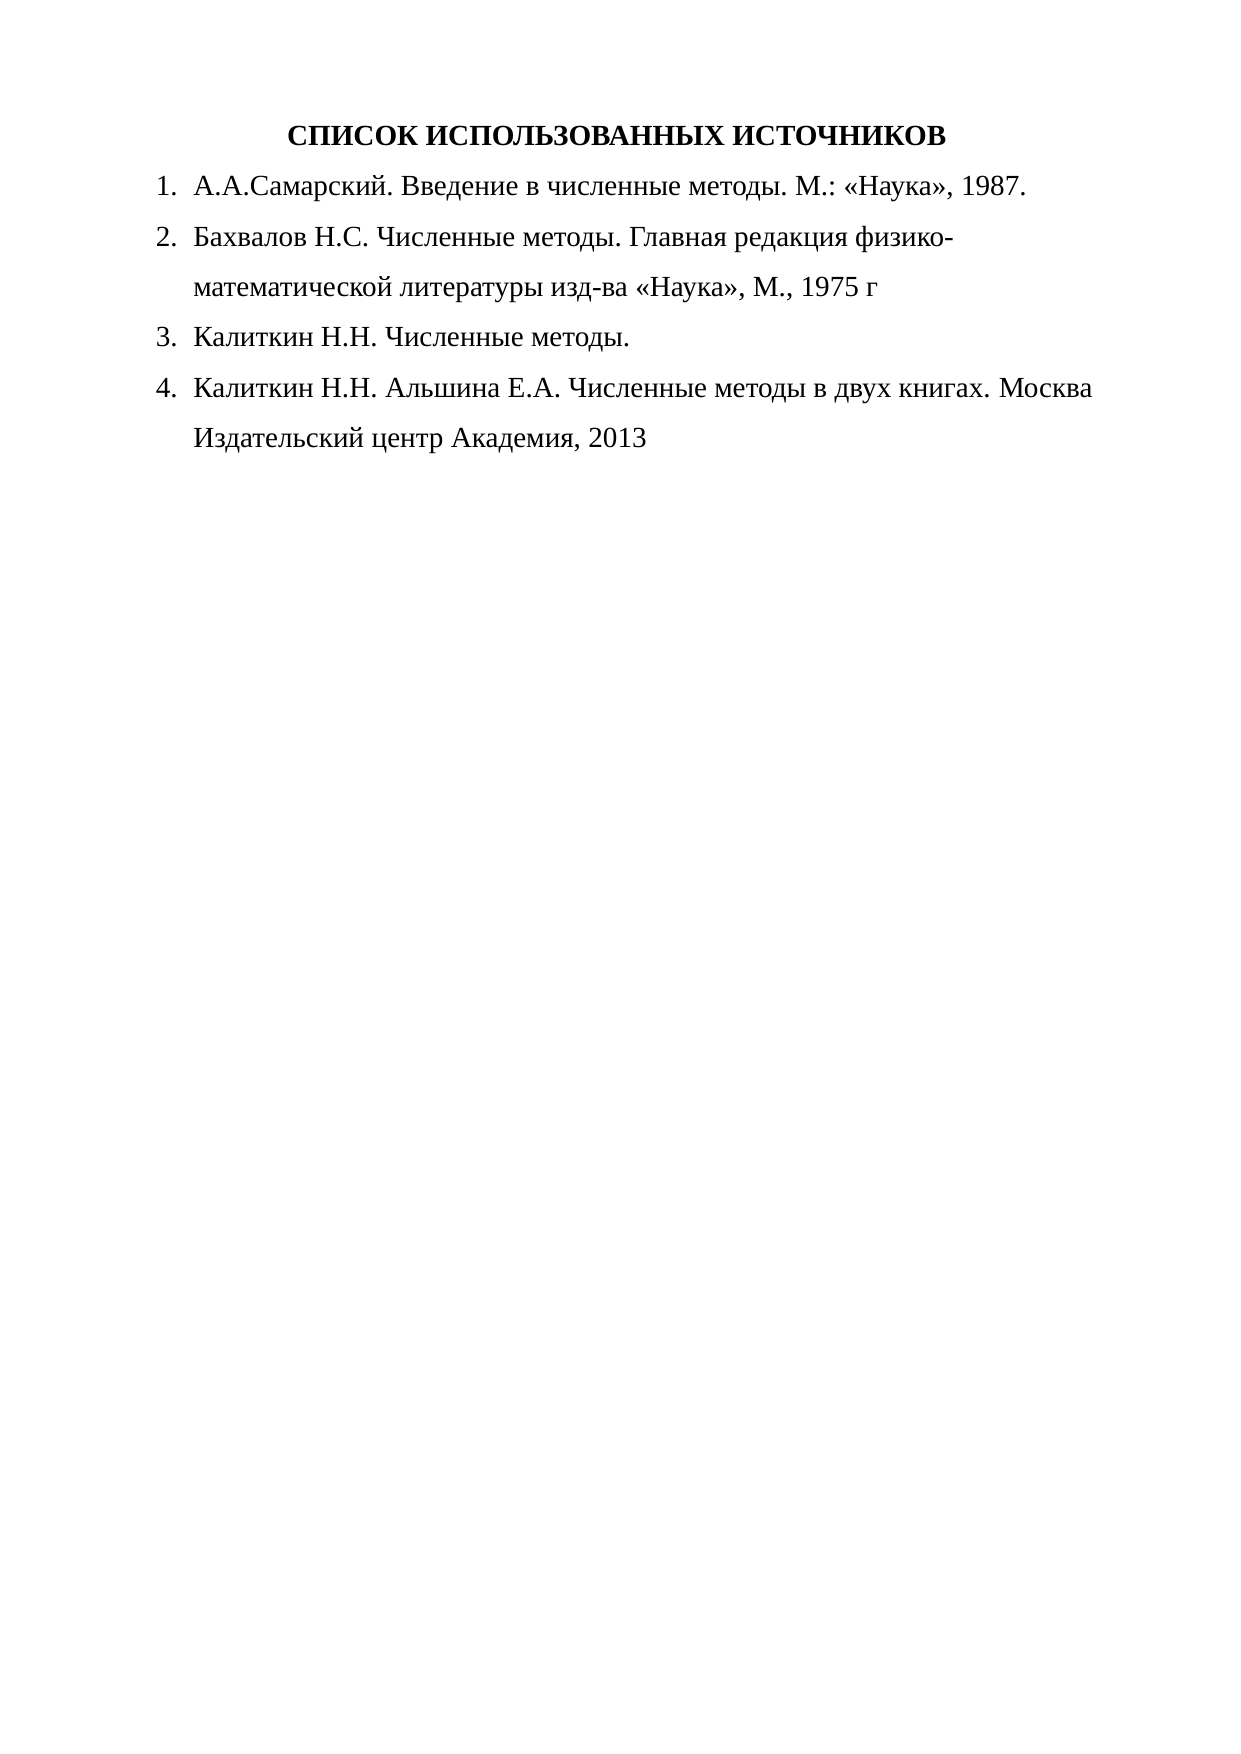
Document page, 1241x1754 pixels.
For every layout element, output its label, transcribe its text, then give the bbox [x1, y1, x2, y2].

list Калиткин Н.Н. Альшина Е.А. Численные методы в двух книгах. Москва Издательский центр Академия, 2013 [156, 370, 1122, 453]
list Бахвалов Н.С. Численные методы. Главная редакция физико-математической литературы изд-ва «Наука», М., 1975 г [156, 219, 1122, 303]
list А.А.Самарский. Введение в численные методы. М.: «Наука», 1987. [156, 168, 1122, 202]
text СПИСОК ИСПОЛЬЗОВАННЫХ ИСТОЧНИКОВ [118, 118, 1122, 152]
list Калиткин Н.Н. Численные методы. [156, 319, 1122, 353]
